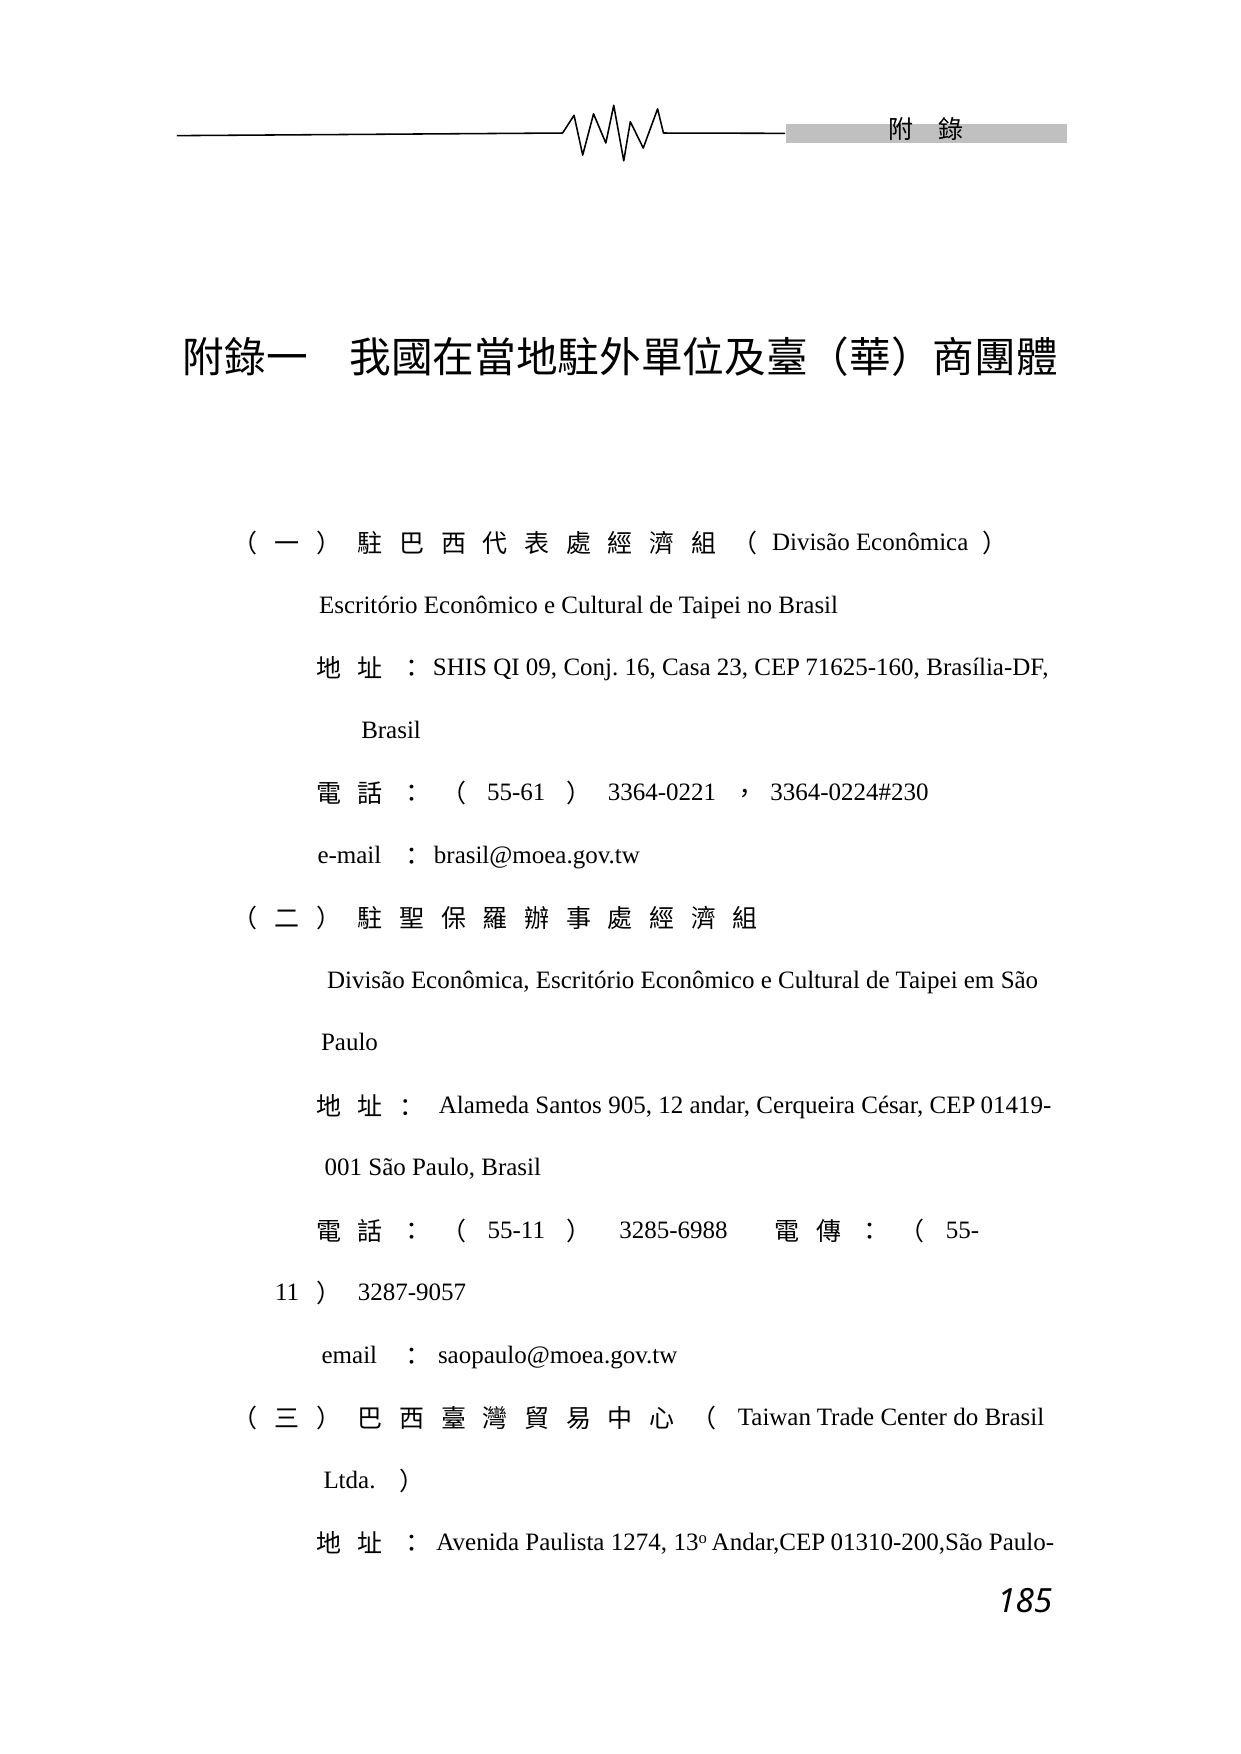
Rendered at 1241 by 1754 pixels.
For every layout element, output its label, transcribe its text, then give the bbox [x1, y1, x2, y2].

text （二）駐聖保羅辦事處經濟組 [207, 875, 1058, 938]
text Escritório Econômico e Cultural de Taipei no Brasil [281, 563, 1058, 625]
text 地址：Avenida Paulista 1274, 13o Andar,CEP 01310-200,São Paulo- [281, 1500, 1058, 1563]
text （三）巴西臺灣貿易中心（Taiwan Trade Center do Brasil Ltda.） [207, 1375, 1058, 1500]
text e-mail：brasil@moea.gov.tw [281, 813, 1058, 875]
text 地址：Alameda Santos 905, 12 andar, Cerqueira César, CEP 01419-001 São Paulo, Brasil [271, 1063, 1058, 1188]
text Divisão Econômica, Escritório Econômico e Cultural de Taipei em São Paulo [271, 938, 1058, 1063]
text 電話：（55-61）3364-0221，3364-0224#230 [281, 750, 1058, 813]
text （一）駐巴西代表處經濟組（Divisão Econômica） [207, 500, 1058, 563]
text 地址：SHIS QI 09, Conj. 16, Casa 23, CEP 71625-160, Brasília-DF, Brasil [281, 625, 1058, 750]
text 電話：（55-11）3285-6988 電傳：（55-11）3287-9057 [247, 1188, 1058, 1313]
text 附錄一 我國在當地駐外單位及臺（華）商團體 [183, 313, 1058, 375]
text email：saopaulo@moea.gov.tw [271, 1313, 1058, 1375]
